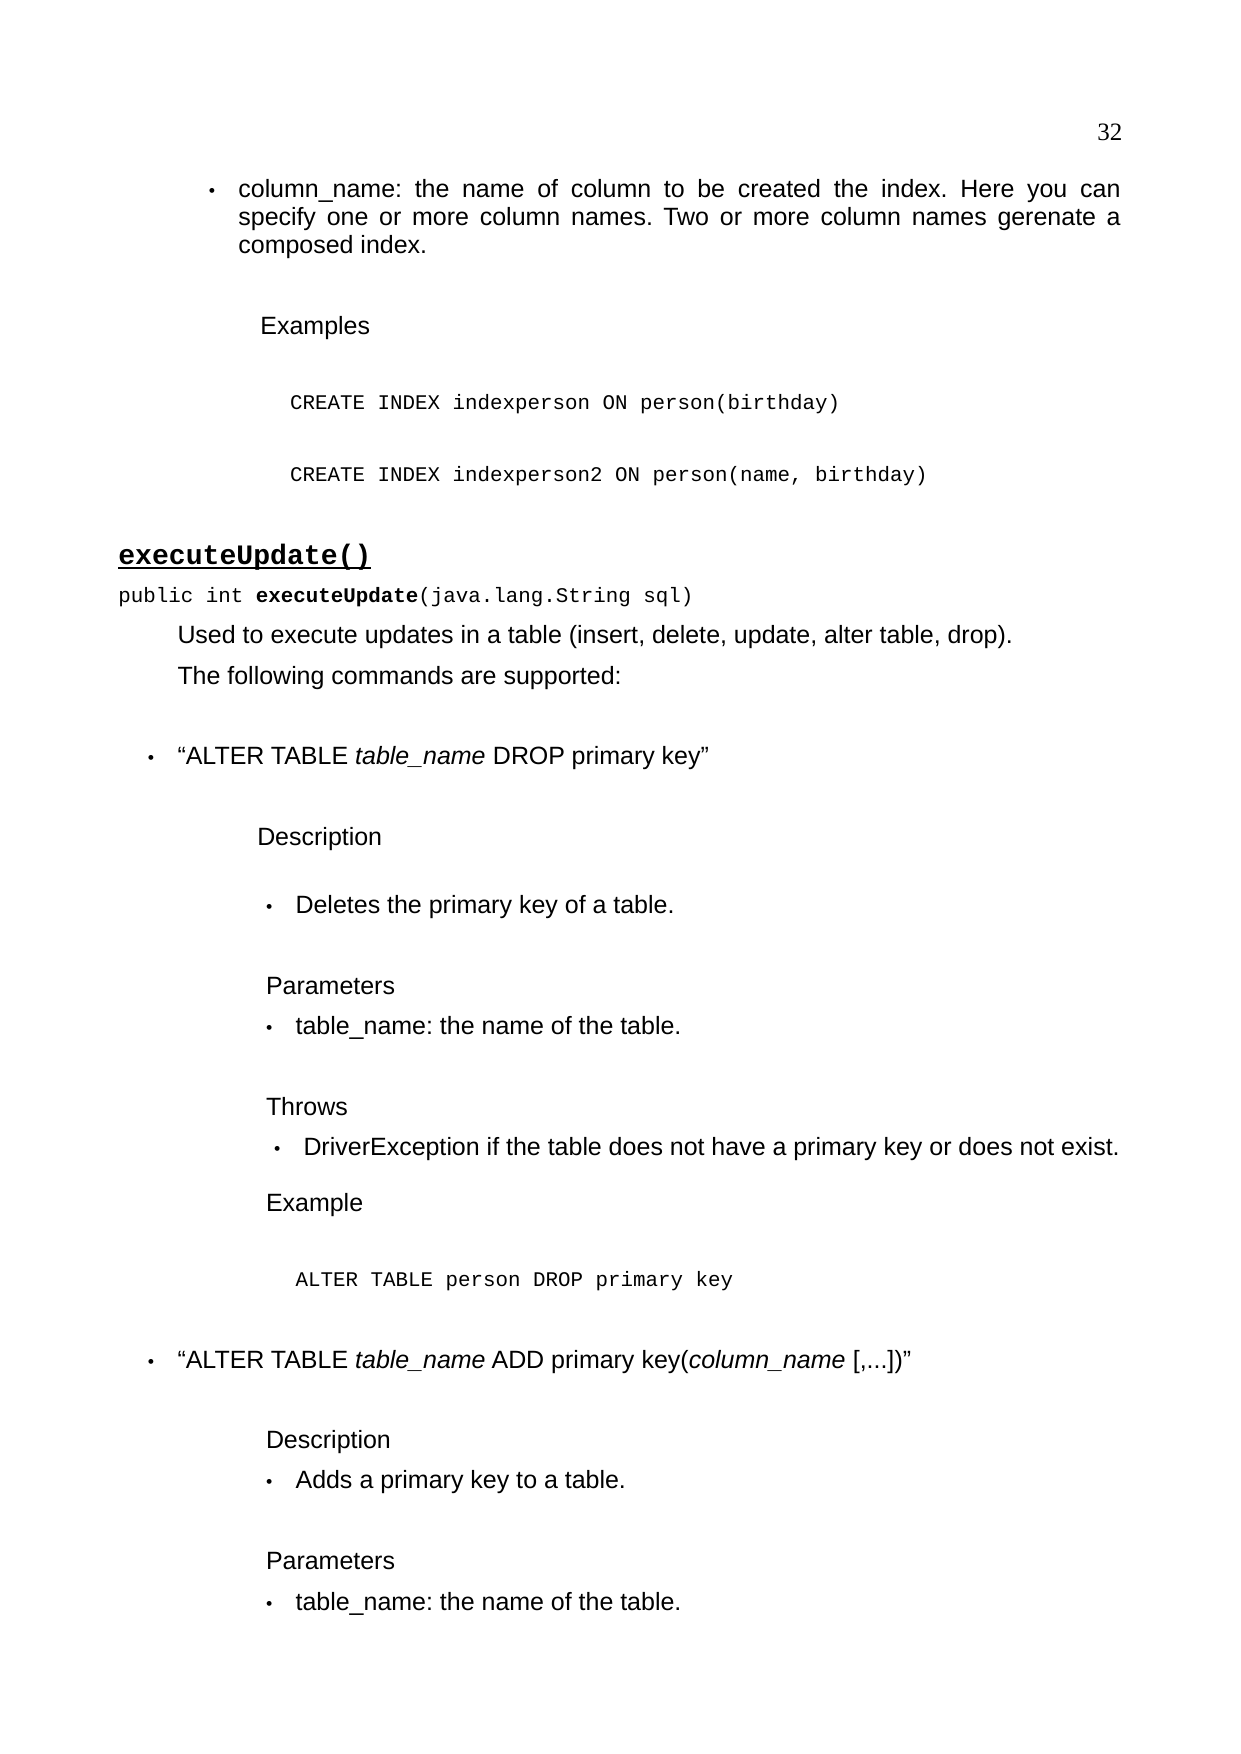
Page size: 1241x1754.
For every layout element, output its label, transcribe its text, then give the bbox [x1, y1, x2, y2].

list table_name: the name of the table. [266, 1012, 1122, 1040]
list Adds a primary key to a table. [266, 1466, 1122, 1494]
list Description [207, 823, 1122, 851]
list CREATE INDEX indexperson2 ON person(name, birthday) [260, 464, 1122, 488]
text public int executeUpdate(java.lang.String sql) [118, 585, 1122, 609]
list DriverException if the table does not have a primary key or does not exist. [274, 1133, 1122, 1161]
list ALTER TABLE person DROP primary key [266, 1269, 1122, 1293]
list Description [236, 1426, 1122, 1454]
list table_name: the name of the table. [266, 1587, 1122, 1615]
text Throws [44, 1092, 1122, 1120]
list Used to execute updates in a table (insert, delete, update, alter table, drop). [177, 621, 1122, 649]
list “ALTER TABLE table_name DROP primary key” [148, 742, 1122, 770]
list Parameters [236, 972, 1122, 999]
list Parameters [236, 1547, 1122, 1575]
subtitle executeUpdate() [118, 541, 1122, 573]
list “ALTER TABLE table_name ADD primary key(column_name [,...])” [148, 1345, 1122, 1373]
list Deletes the primary key of a table. [266, 891, 1122, 919]
list The following commands are supported: [177, 661, 1122, 689]
list Example [236, 1188, 1122, 1216]
list Examples [231, 312, 1122, 340]
list column_name: the name of column to be created the index. Here you can specify one or more column names. Two or more column names gerenate a composed index. [208, 175, 1122, 259]
list CREATE INDEX indexperson ON person(birthday) [260, 392, 1122, 416]
